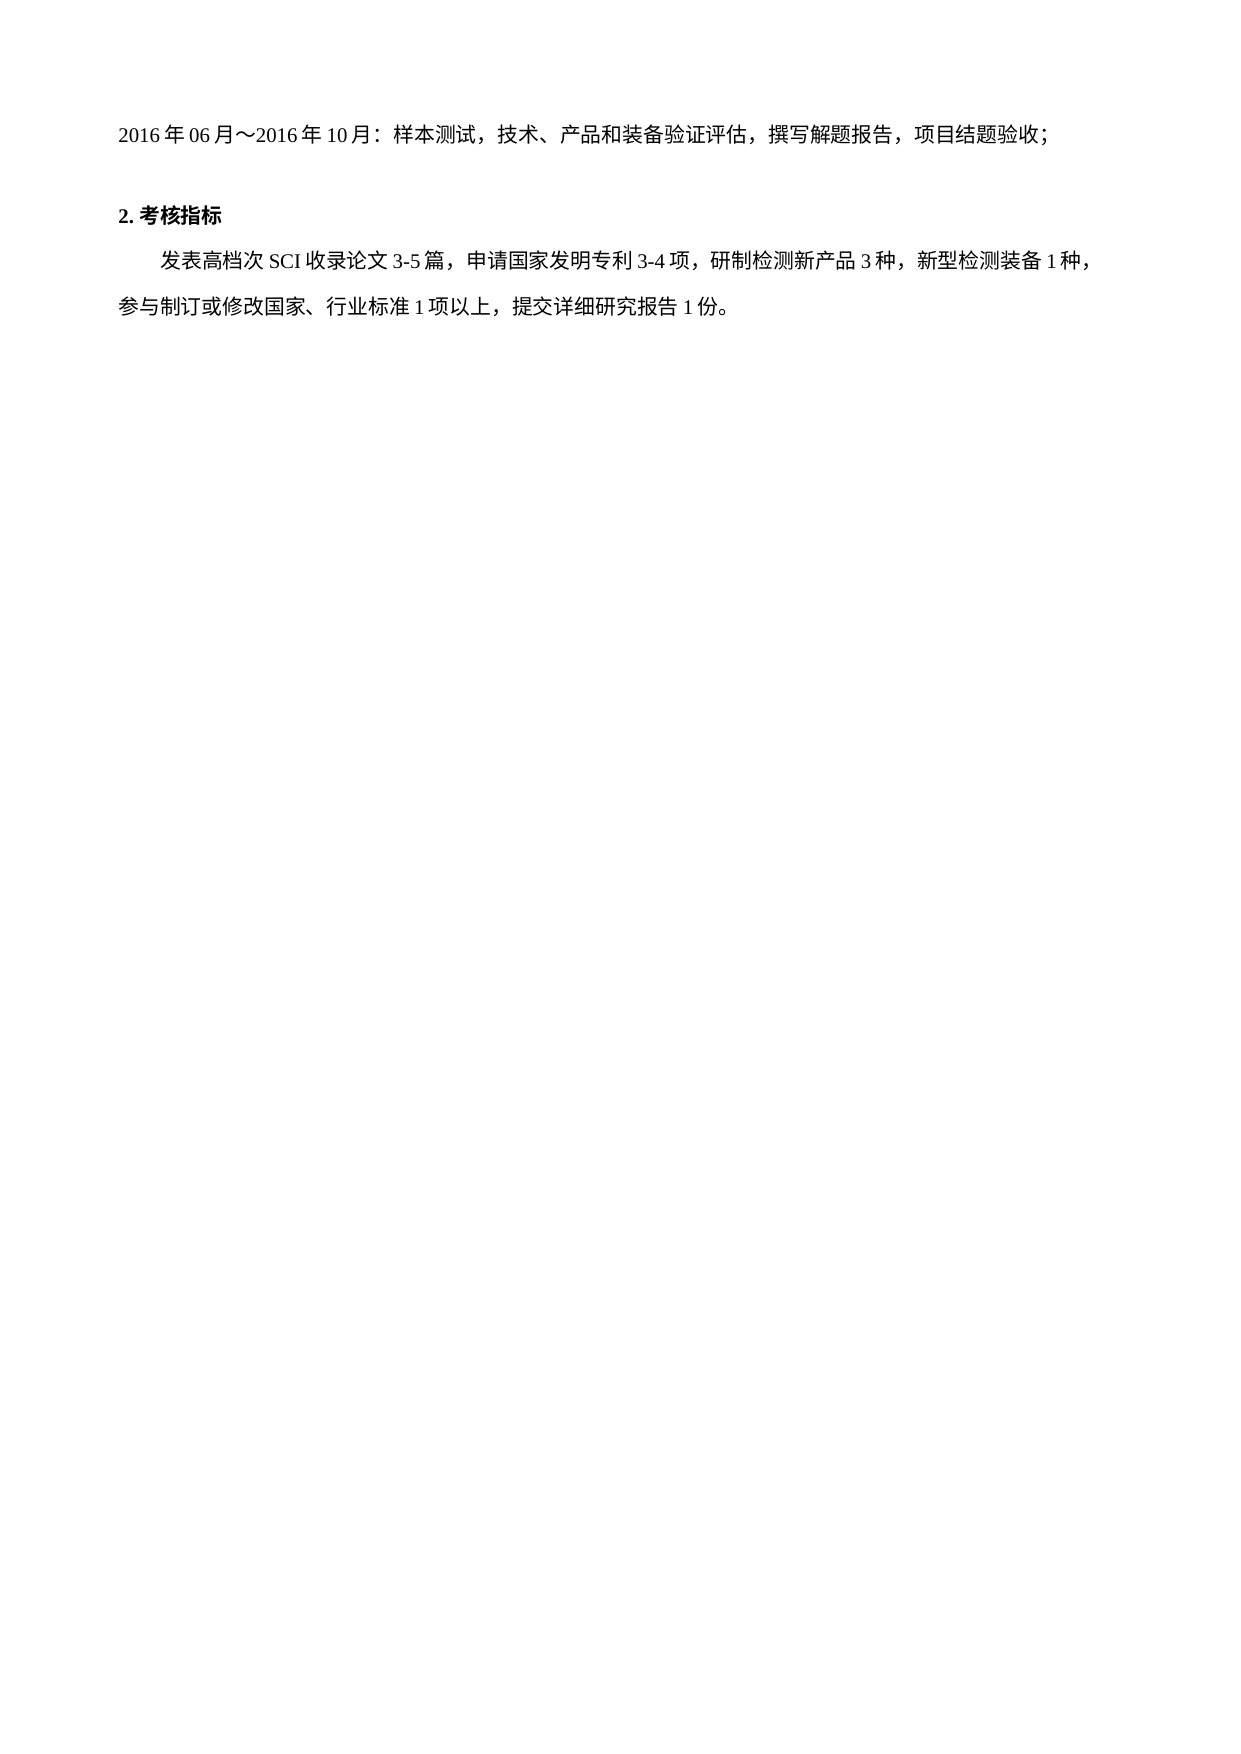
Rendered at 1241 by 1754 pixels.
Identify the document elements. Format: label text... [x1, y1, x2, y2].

text 2016年06月～2016年10月：样本测试，技术、产品和装备验证评估，撰写解题报告，项目结题验收； [118, 118, 1122, 148]
text 2. 考核指标 [118, 199, 1122, 230]
text 发表高档次SCI收录论文3-5篇，申请国家发明专利3-4项，研制检测新产品3种，新型检测装备1种，参与制订或修改国家、行业标准1项以上，提交详细研究报告1份。 [118, 245, 1122, 320]
